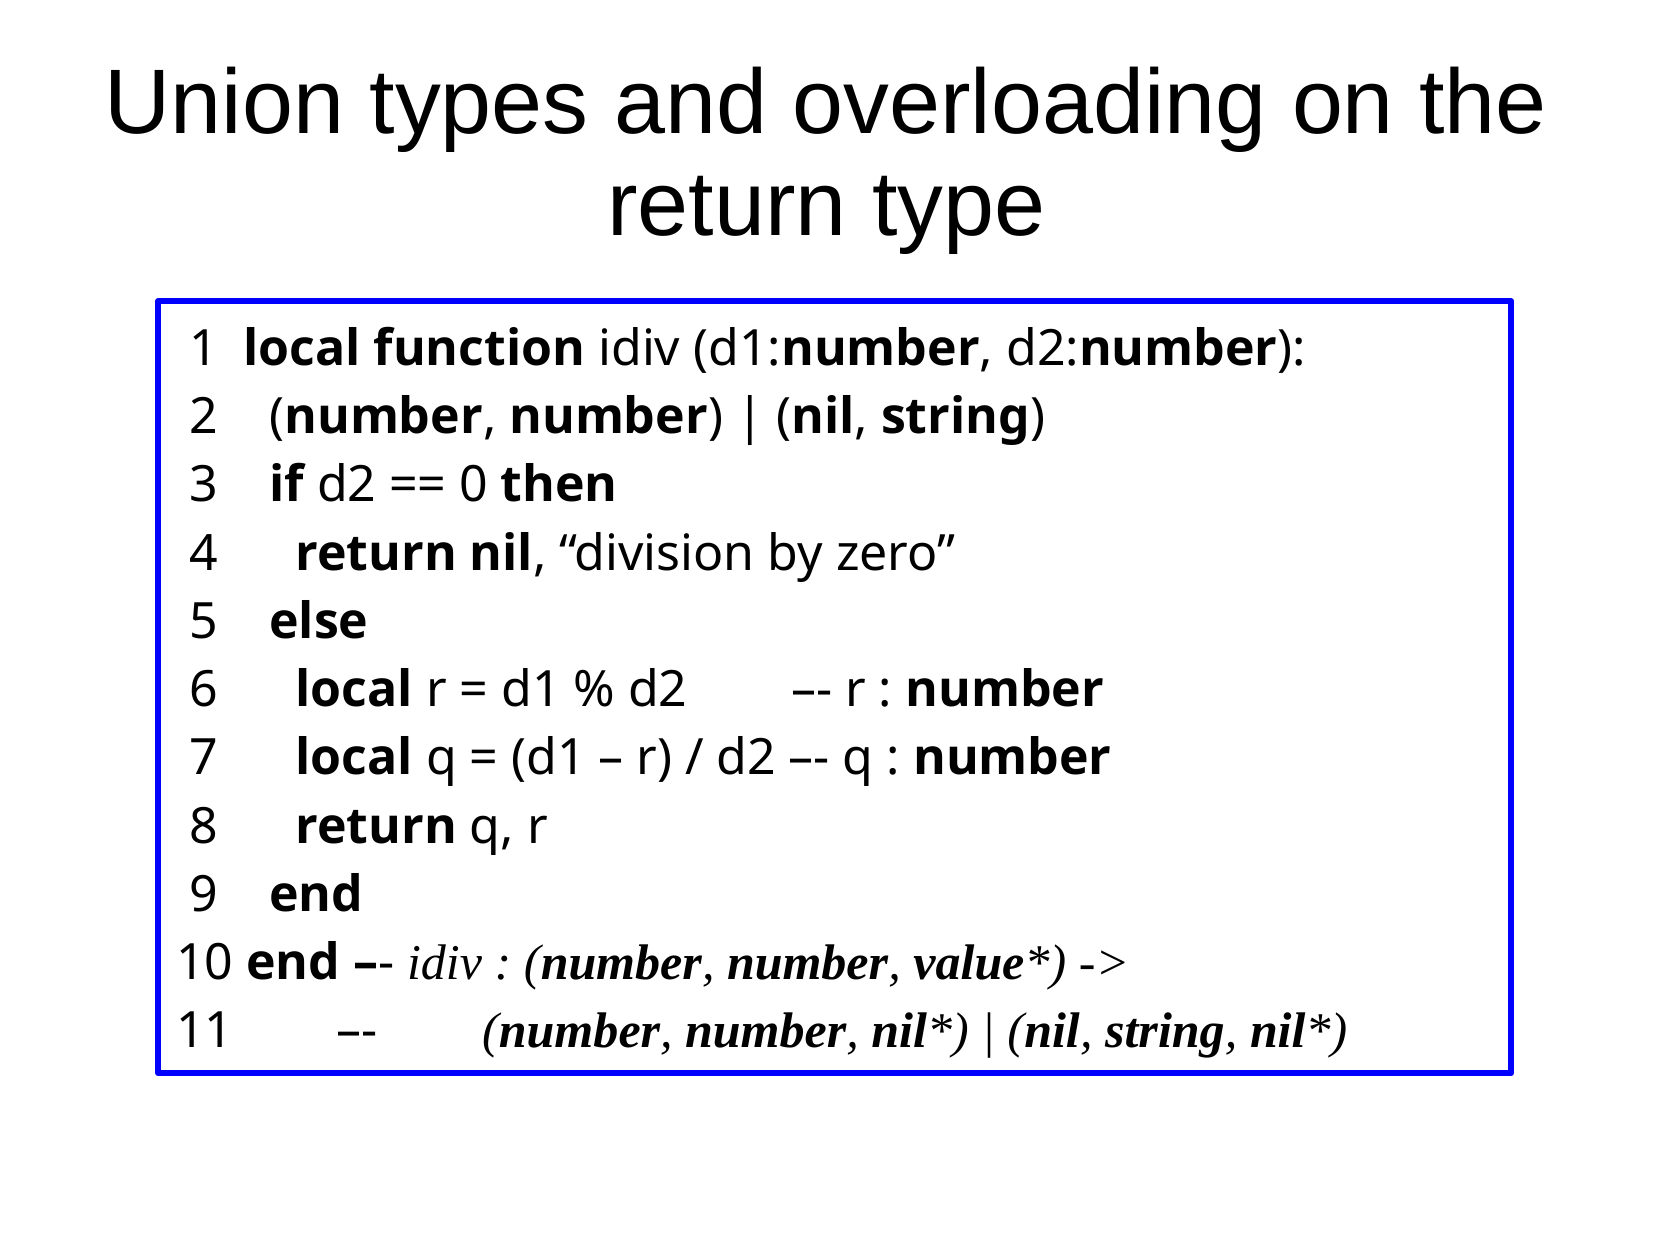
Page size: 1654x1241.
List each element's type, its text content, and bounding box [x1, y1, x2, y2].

title Union types and overloading on the return type [82, 49, 1571, 257]
text_box 1 local function idiv (d1:number, d2:number): 2 (number, number) | (nil, string) 3 if d2 == 0 then 4 return nil, “division by zero” 5 else 6 local r = d1 % d2 –- r : number 7 local q = (d1 – r) / d2 –- q : number 8 return q, r 9 end 10 end –- idiv : (number, number, value*) -> 11 –- (number, number, nil*) | (nil, string, nil*) [158, 301, 1512, 969]
